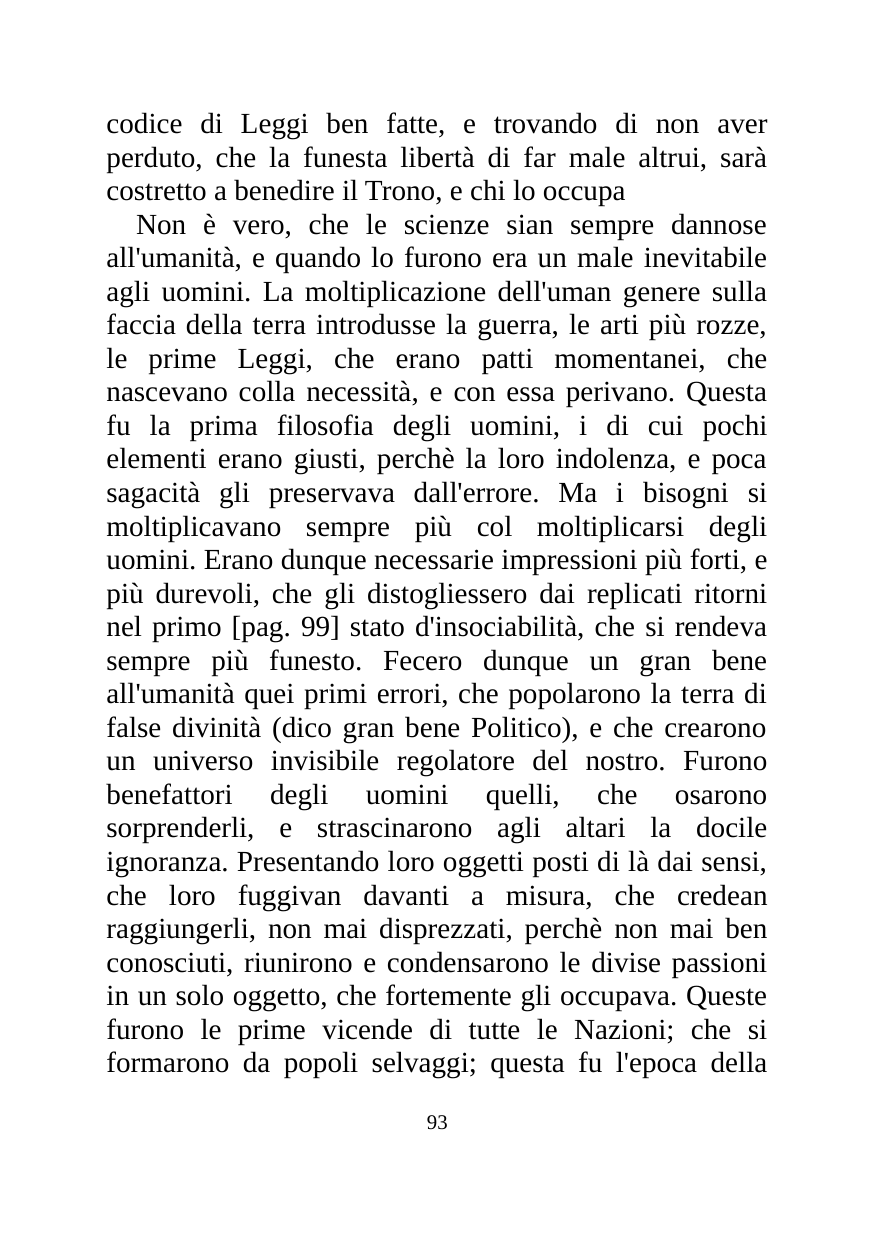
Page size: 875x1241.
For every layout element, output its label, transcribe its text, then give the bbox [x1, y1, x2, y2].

text Non è vero, che le scienze sian sempre dannose all'umanità, e quando lo furono era un male inevitabile agli uomini. La moltiplicazione dell'uman genere sulla faccia della terra introdusse la guerra, le arti più rozze, le prime Leggi, che erano patti momentanei, che nascevano colla necessità, e con essa perivano. Questa fu la prima filosofia degli uomini, i di cui pochi elementi erano giusti, perchè la loro indolenza, e poca sagacità gli preservava dall'errore. Ma i bisogni si moltiplicavano sempre più col moltiplicarsi degli uomini. Erano dunque necessarie impressioni più forti, e più durevoli, che gli distogliessero dai replicati ritorni nel primo [pag. 99] stato d'insociabilità, che si rendeva sempre più funesto. Fecero dunque un gran bene all'umanità quei primi errori, che popolarono la terra di false divinità (dico gran bene Politico), e che crearono un universo invisibile regolatore del nostro. Furono benefattori degli uomini quelli, che osarono sorprenderli, e strascinarono agli altari la docile ignoranza. Presentando loro oggetti posti di là dai sensi, che loro fuggivan davanti a misura, che credean raggiungerli, non mai disprezzati, perchè non mai ben conosciuti, riunirono e condensarono le divise passioni in un solo oggetto, che fortemente gli occupava. Queste furono le prime vicende di tutte le Nazioni; che si formarono da popoli selvaggi; questa fu l'epoca della [106, 207, 768, 1079]
text codice di Leggi ben fatte, e trovando di non aver perduto, che la funesta libertà di far male altrui, sarà costretto a benedire il Trono, e chi lo occupa [106, 106, 768, 207]
